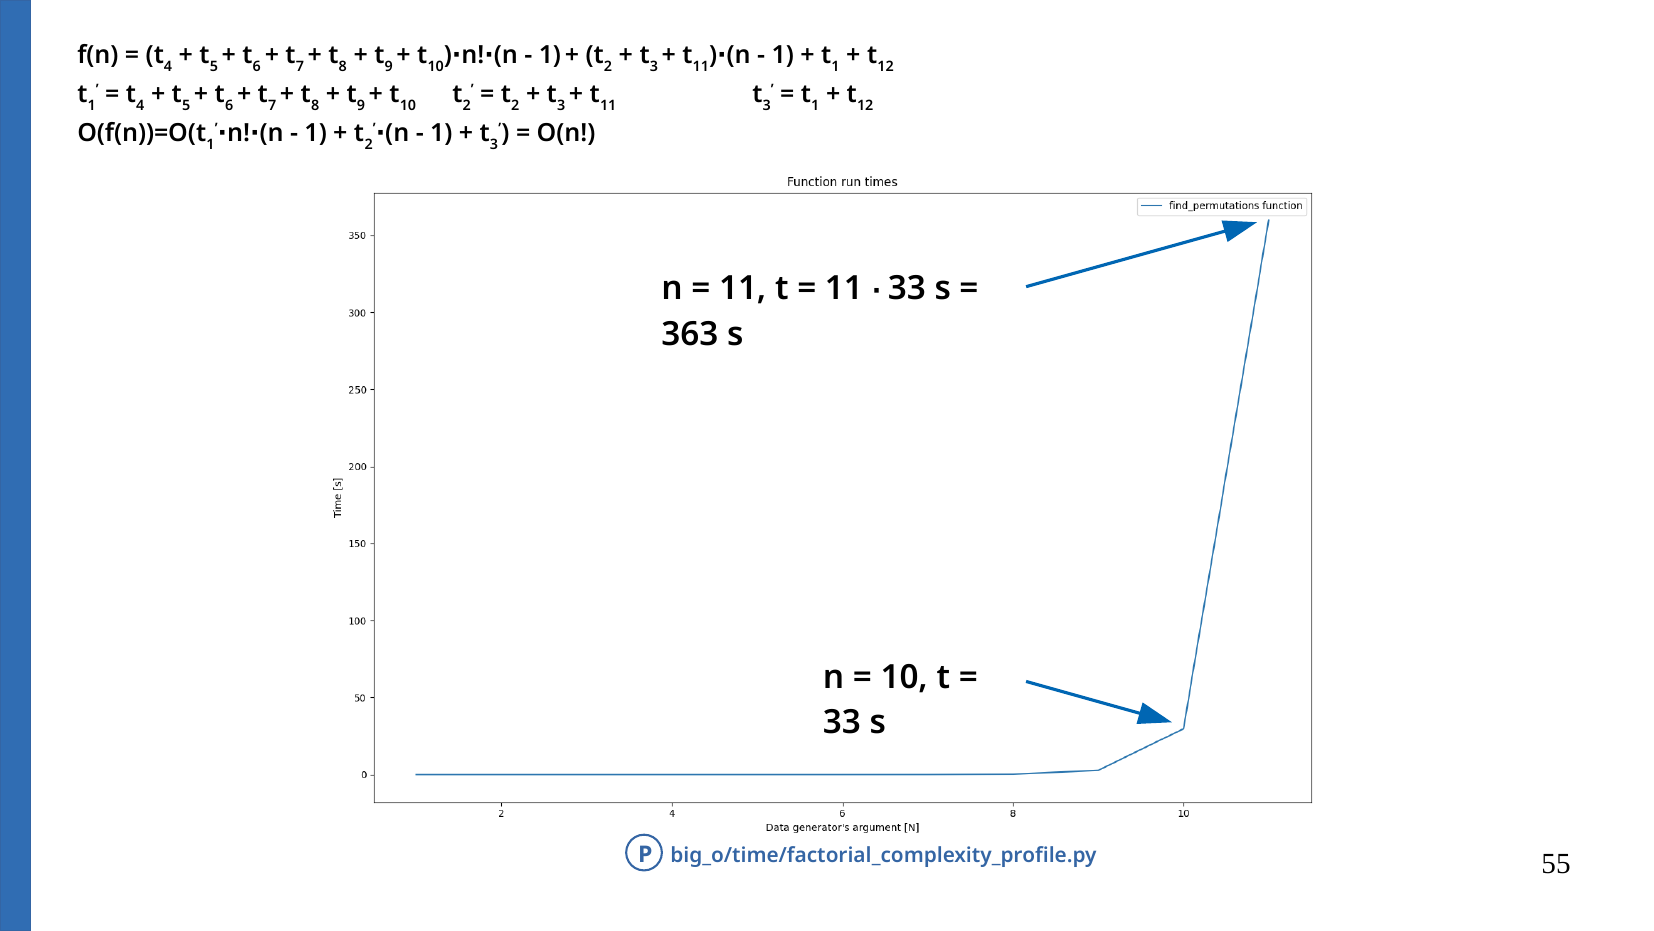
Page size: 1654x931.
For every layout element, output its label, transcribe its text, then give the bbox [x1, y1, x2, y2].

text_box f(n) = (t4 + t5 + t6 + t7 + t8 + t9 + t10)⋅n!⋅(n - 1) + (t2 + t3 + t11)⋅(n - 1) + t1 + t12 t1’ = t4 + t5 + t6 + t7 + t8 + t9 + t10 t2’ = t2 + t3 + t11 t3’ = t1 + t12 O(f(n))=O(t1’⋅n!⋅(n - 1) + t2’⋅(n - 1) + t3’) = O(n!) [62, 29, 1621, 154]
picture [222, 154, 1432, 890]
text_box n = 10, t = 33 s [808, 645, 1040, 703]
text_box n = 11, t = 11 ⋅ 33 s = 363 s [646, 256, 1040, 314]
text_box big_o/time/factorial_complexity_profile.py [655, 832, 1119, 874]
text_box [0, 0, 31, 931]
text_box P [624, 830, 653, 878]
